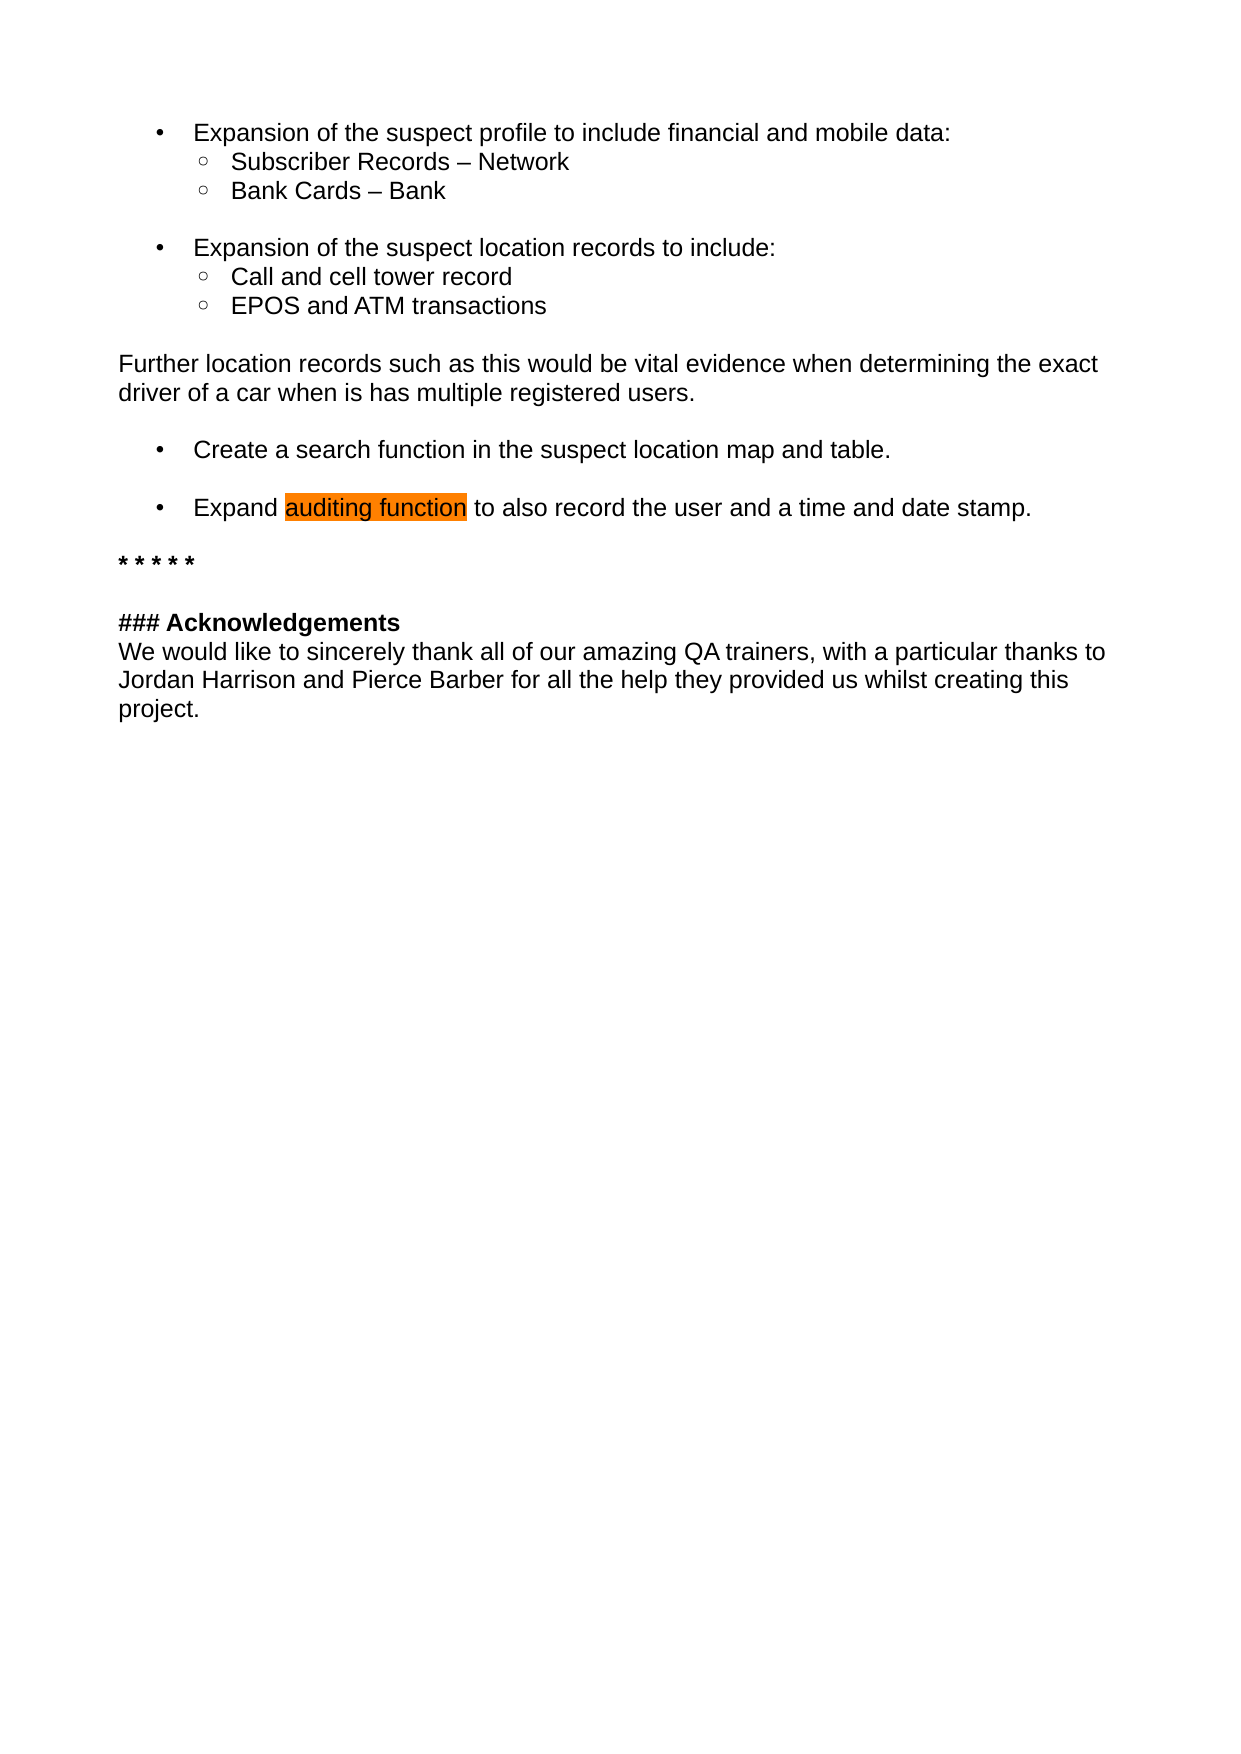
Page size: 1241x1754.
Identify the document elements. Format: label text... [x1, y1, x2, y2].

list EPOS and ATM transactions [193, 291, 1122, 320]
list Bank Cards – Bank [193, 176, 1122, 205]
list Subscriber Records – Network [193, 147, 1122, 176]
list Expand auditing function to also record the user and a time and date stamp. [156, 493, 1122, 521]
list Expansion of the suspect location records to include: [156, 233, 1122, 262]
text We would like to sincerely thank all of our amazing QA trainers, with a particular thanks to Jordan Harrison and Pierce Barber for all the help they provided us whilst creating this project. [118, 636, 1122, 723]
list Create a search function in the suspect location map and table. [156, 435, 1122, 464]
text Further location records such as this would be vital evidence when determining the exact driver of a car when is has multiple registered users. [118, 349, 1122, 406]
list Expansion of the suspect profile to include financial and mobile data: [156, 118, 1122, 147]
text ### Acknowledgements [118, 608, 1122, 636]
text * * * * * [118, 550, 1122, 579]
list Call and cell tower record [193, 262, 1122, 291]
